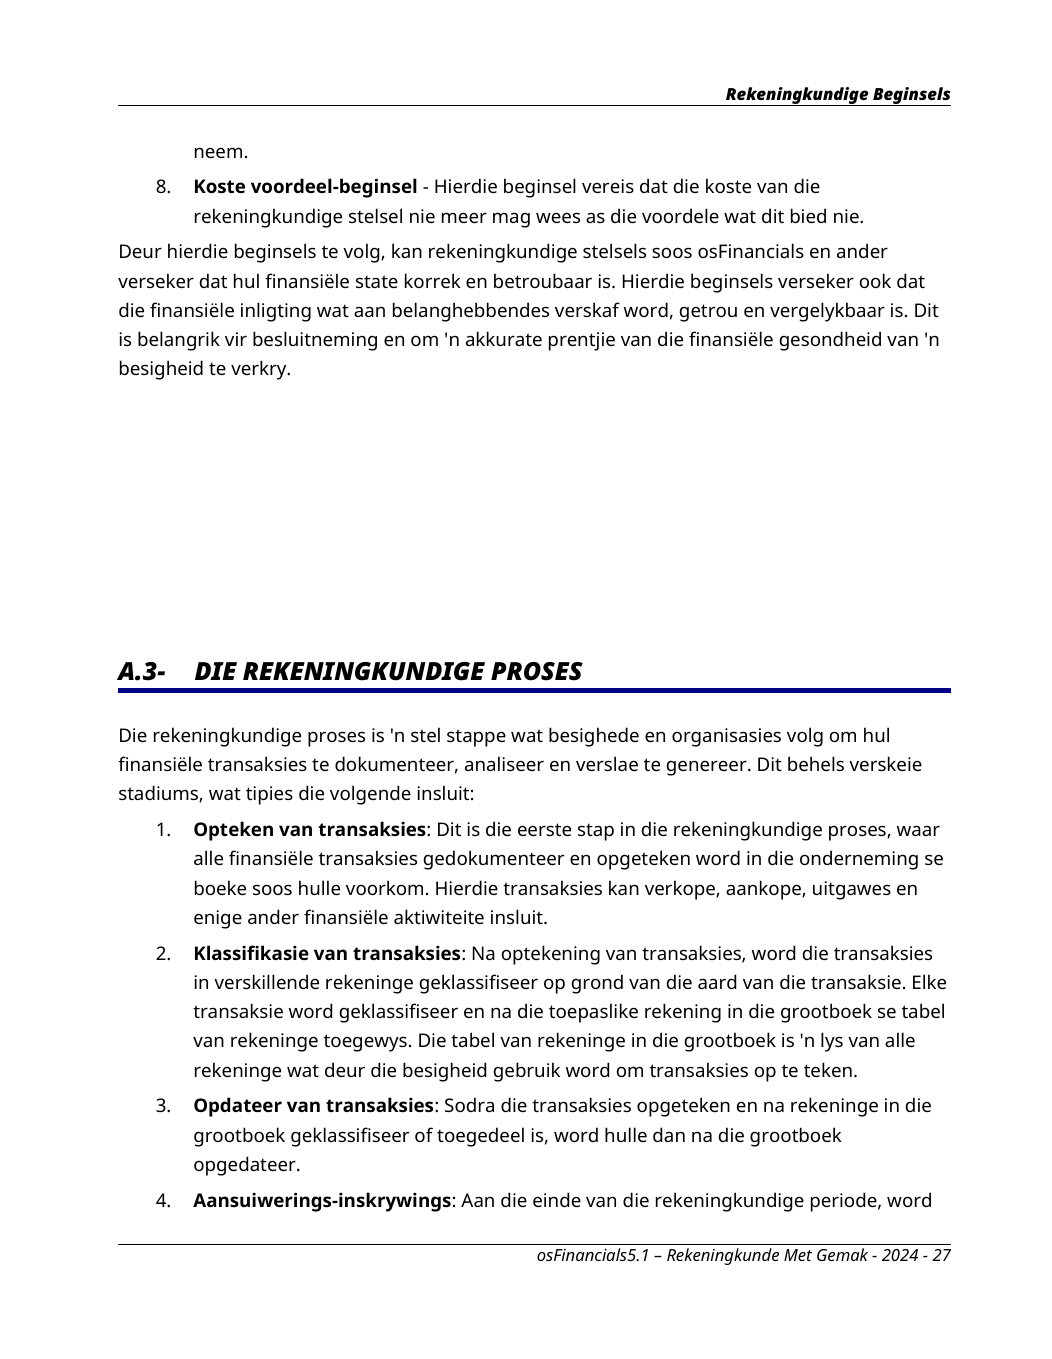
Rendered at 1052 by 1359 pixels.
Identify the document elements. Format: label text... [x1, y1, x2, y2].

text Deur hierdie beginsels te volg, kan rekeningkundige stelsels soos osFinancials en ander verseker dat hul finansiële state korrek en betroubaar is. Hierdie beginsels verseker ook dat die finansiële inligting wat aan belanghebbendes verskaf word, getrou en vergelykbaar is. Dit is belangrik vir besluitneming en om 'n akkurate prentjie van die finansiële gesondheid van 'n besigheid te verkry. [118, 239, 951, 381]
list Opteken van transaksies: Dit is die eerste stap in die rekeningkundige proses, waar alle finansiële transaksies gedokumenteer en opgeteken word in die onderneming se boeke soos hulle voorkom. Hierdie transaksies kan verkope, aankope, uitgawes en enige ander finansiële aktiwiteite insluit. [156, 816, 951, 929]
list Aansuiwerings-inskrywings: Aan die einde van die rekeningkundige periode, word [156, 1187, 951, 1212]
list neem. [156, 138, 951, 163]
list Klassifikasie van transaksies: Na optekening van transaksies, word die transaksies in verskillende rekeninge geklassifiseer op grond van die aard van die transaksie. Elke transaksie word geklassifiseer en na die toepaslike rekening in die grootboek se tabel van rekeninge toegewys. Die tabel van rekeninge in die grootboek is 'n lys van alle rekeninge wat deur die besigheid gebruik word om transaksies op te teken. [156, 940, 951, 1082]
list Opdateer van transaksies: Sodra die transaksies opgeteken en na rekeninge in die grootboek geklassifiseer of toegedeel is, word hulle dan na die grootboek opgedateer. [156, 1093, 951, 1177]
subtitle DIE REKENINGKUNDIGE PROSES [118, 654, 951, 688]
text Die rekeningkundige proses is 'n stel stappe wat besighede en organisasies volg om hul finansiële transaksies te dokumenteer, analiseer en verslae te genereer. Dit behels verskeie stadiums, wat tipies die volgende insluit: [118, 722, 951, 806]
list Koste voordeel-beginsel - Hierdie beginsel vereis dat die koste van die rekeningkundige stelsel nie meer mag wees as die voordele wat dit bied nie. [156, 174, 951, 228]
